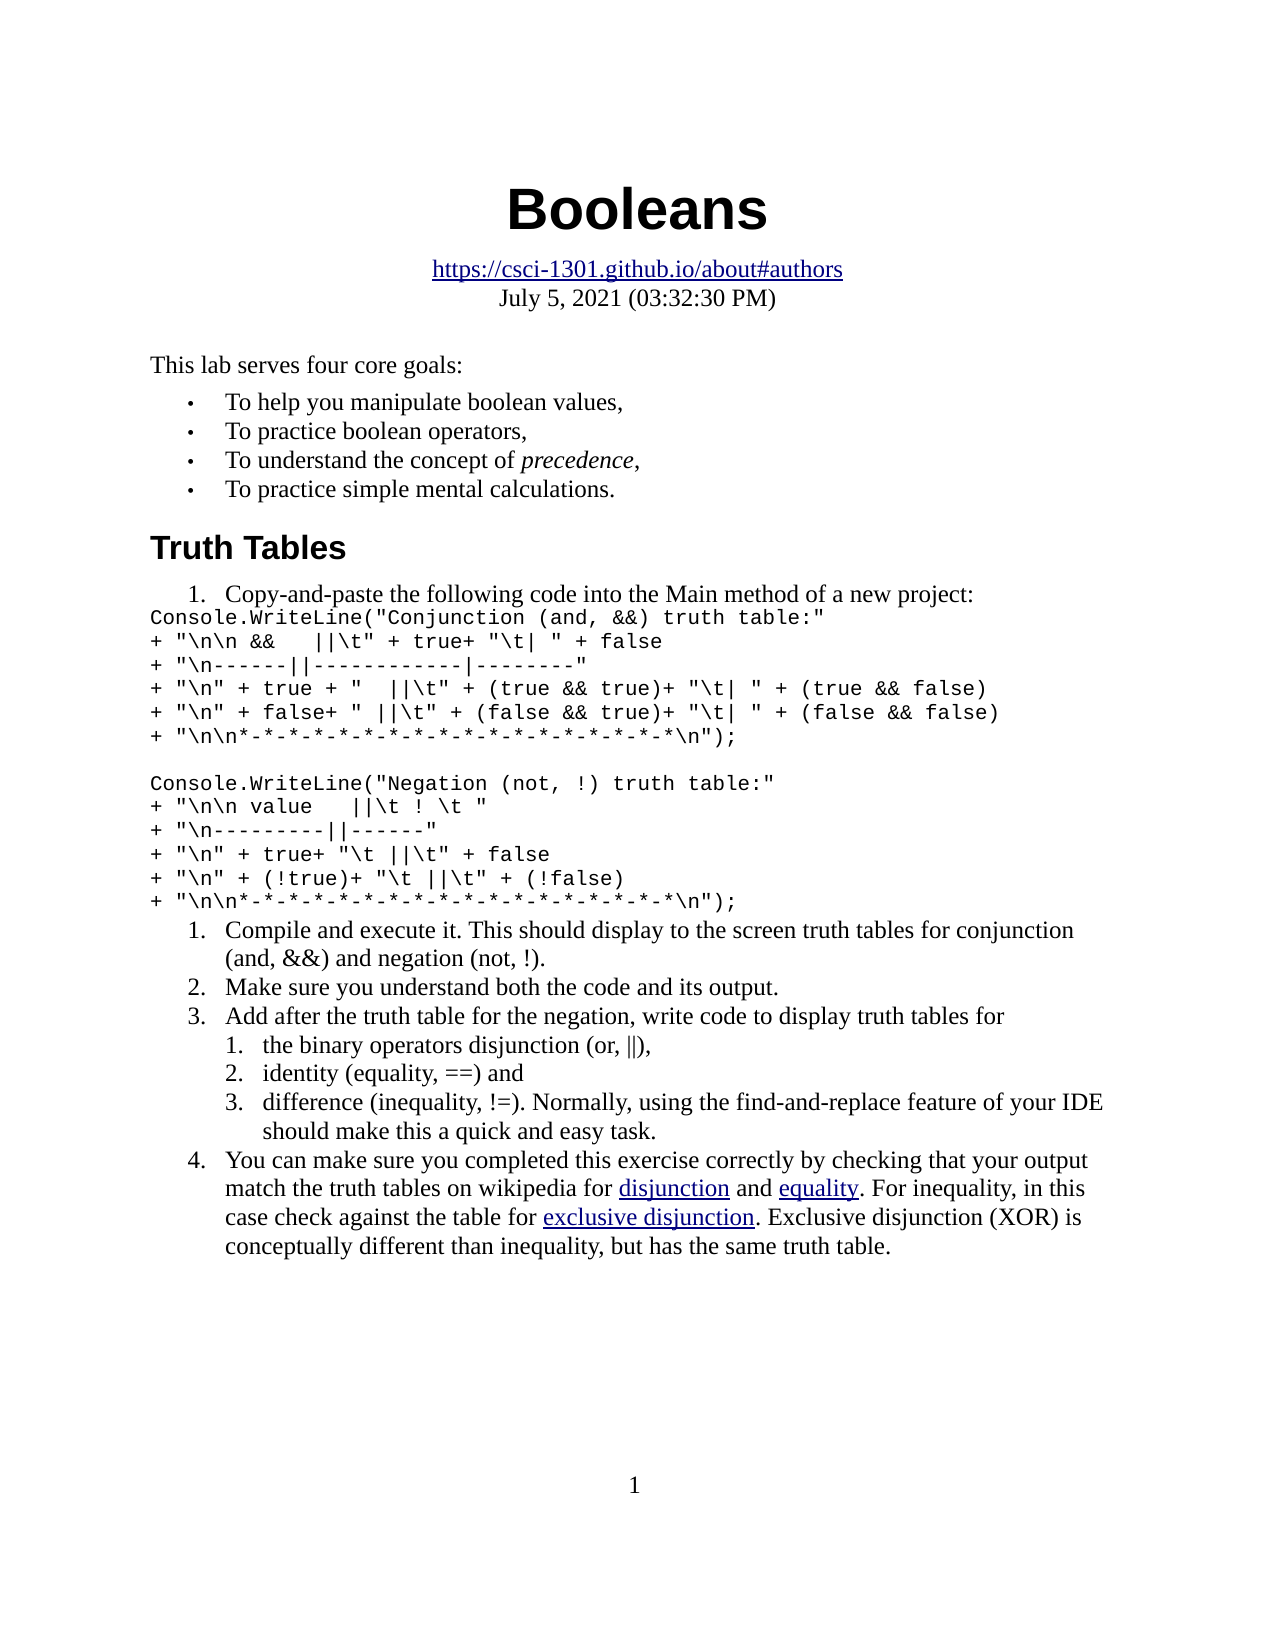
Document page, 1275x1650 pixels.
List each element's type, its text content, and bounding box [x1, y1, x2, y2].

subtitle Truth Tables [150, 527, 1125, 566]
text + "\n" + false+ " ||\t" + (false && true)+ "\t| " + (false && false) [150, 702, 1125, 726]
text Console.WriteLine("Conjunction (and, &&) truth table:" [150, 607, 1125, 631]
text July 5, 2021 (03:32:30 PM) [150, 283, 1125, 312]
text Console.WriteLine("Negation (not, !) truth table:" [150, 773, 1125, 797]
text + "\n" + (!true)+ "\t ||\t" + (!false) [150, 867, 1125, 891]
list difference (inequality, !=). Normally, using the find-and-replace feature of your IDE should make this a quick and easy task. [225, 1087, 1125, 1145]
list To practice simple mental calculations. [187, 474, 1125, 502]
text + "\n------||------------|--------" [150, 655, 1125, 678]
title Booleans [150, 175, 1125, 242]
text + "\n\n && ||\t" + true+ "\t| " + false [150, 631, 1125, 655]
text This lab serves four core goals: [150, 350, 1125, 378]
text + "\n\n value ||\t ! \t " [150, 797, 1125, 820]
list You can make sure you completed this exercise correctly by checking that your output match the truth tables on wikipedia for disjunction and equality. For inequality, in this case check against the table for exclusive disjunction. Exclusive disjunction (XOR) is conceptually different than inequality, but has the same truth table. [187, 1145, 1125, 1260]
text + "\n\n*-*-*-*-*-*-*-*-*-*-*-*-*-*-*-*-*-*\n"); [150, 726, 1125, 749]
text https://csci-1301.github.io/about#authors [150, 254, 1125, 283]
text + "\n\n*-*-*-*-*-*-*-*-*-*-*-*-*-*-*-*-*-*\n"); [150, 891, 1125, 915]
list Make sure you understand both the code and its output. [187, 972, 1125, 1001]
list To practice boolean operators, [187, 416, 1125, 445]
list the binary operators disjunction (or, ||), [225, 1030, 1125, 1058]
list identity (equality, ==) and [225, 1058, 1125, 1087]
list Copy-and-paste the following code into the Main method of a new project: [187, 579, 1125, 607]
text + "\n---------||------" [150, 820, 1125, 844]
list Add after the truth table for the negation, write code to display truth tables for [187, 1001, 1125, 1030]
list To understand the concept of precedence, [187, 445, 1125, 474]
text + "\n" + true+ "\t ||\t" + false [150, 844, 1125, 867]
text + "\n" + true + " ||\t" + (true && true)+ "\t| " + (true && false) [150, 678, 1125, 702]
list Compile and execute it. This should display to the screen truth tables for conjunction (and, &&) and negation (not, !). [187, 915, 1125, 972]
list To help you manipulate boolean values, [187, 387, 1125, 416]
